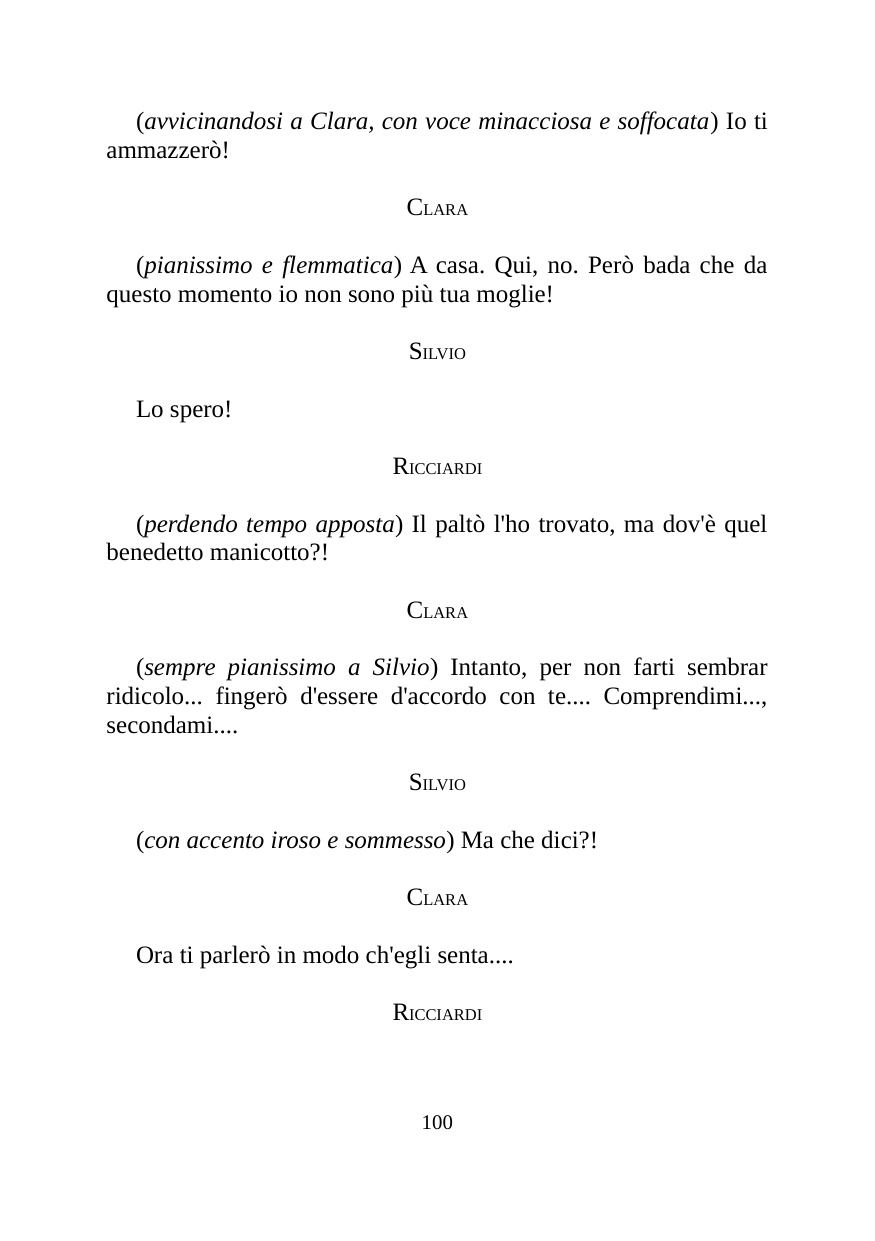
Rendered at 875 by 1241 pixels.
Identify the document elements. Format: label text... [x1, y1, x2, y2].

text Ricciardi [106, 997, 768, 1026]
text Clara [106, 192, 768, 221]
text (con accento iroso e sommesso) Ma che dici?! [106, 825, 768, 854]
text Silvio [106, 767, 768, 796]
text Ora ti parlerò in modo ch'egli senta.... [106, 940, 768, 969]
text Silvio [106, 336, 768, 365]
text Ricciardi [106, 451, 768, 480]
text (pianissimo e flemmatica) A casa. Qui, no. Però bada che da questo momento io non sono più tua moglie! [106, 250, 768, 307]
text (avvicinandosi a Clara, con voce minacciosa e soffocata) Io ti ammazzerò! [106, 106, 768, 164]
text Clara [106, 595, 768, 624]
text (sempre pianissimo a Silvio) Intanto, per non farti sembrar ridicolo... fingerò d'essere d'accordo con te.... Comprendimi..., secondami.... [106, 652, 768, 739]
text Clara [106, 882, 768, 911]
text Lo spero! [106, 394, 768, 422]
text (perdendo tempo apposta) Il paltò l'ho trovato, ma dov'è quel benedetto manicotto?! [106, 509, 768, 566]
